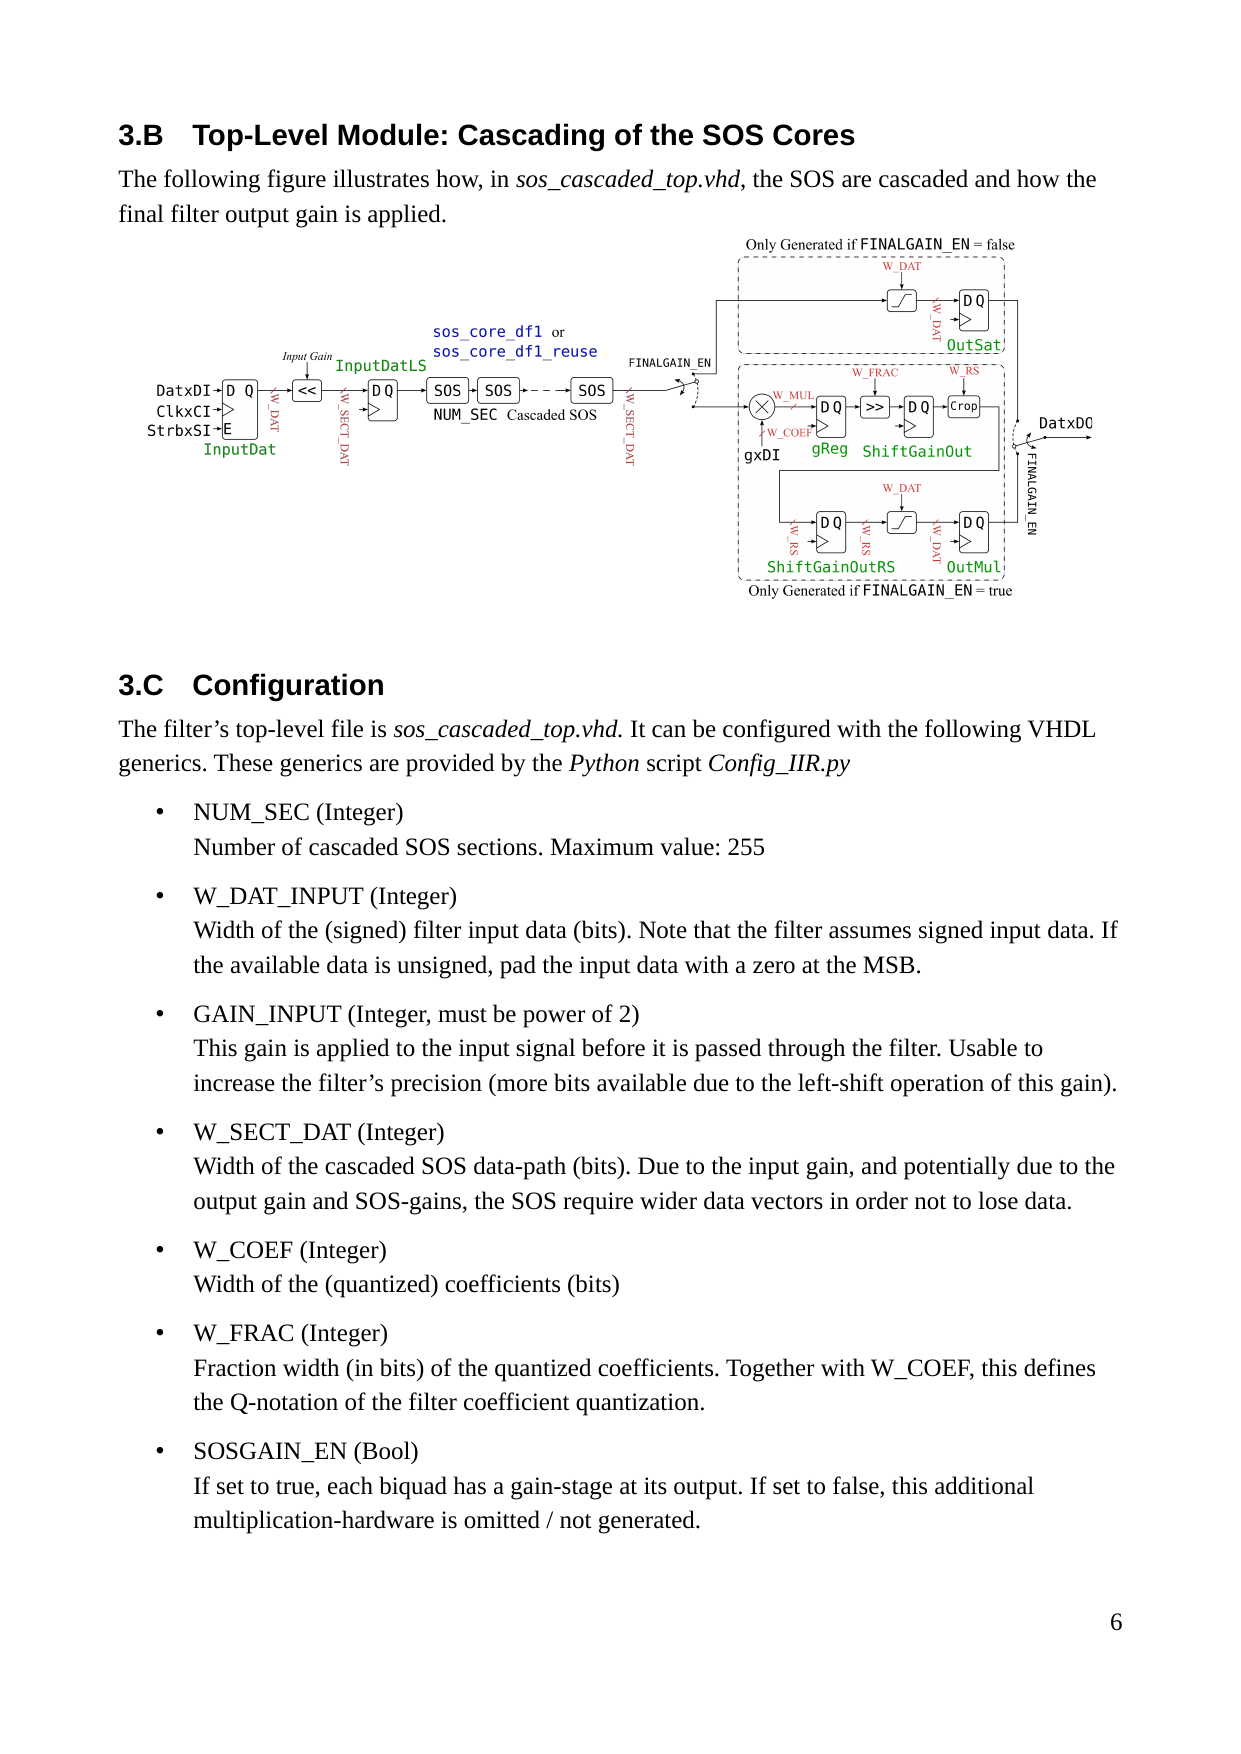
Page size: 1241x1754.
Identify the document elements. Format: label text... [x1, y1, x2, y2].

list W_DAT_INPUT (Integer) Width of the (signed) filter input data (bits). Note that the filter assumes signed input data. If the available data is unsigned, pad the input data with a zero at the MSB. [156, 881, 1122, 978]
list SOSGAIN_EN (Bool) If set to true, each biquad has a gain-stage at its output. If set to false, this additional multiplication-hardware is omitted / not generated. [156, 1436, 1122, 1534]
subtitle Configuration [118, 667, 1122, 701]
text The following figure illustrates how, in sos_cascaded_top.vhd, the SOS are cascaded and how the final filter output gain is applied. [118, 164, 1122, 228]
list GAIN_INPUT (Integer, must be power of 2) This gain is applied to the input signal before it is passed through the filter. Usable to increase the filter’s precision (more bits available due to the left-shift operation of this gain). [156, 999, 1122, 1097]
picture [148, 238, 1093, 599]
list W_FRAC (Integer) Fraction width (in bits) of the quantized coefficients. Together with W_COEF, this defines the Q-notation of the filter coefficient quantization. [156, 1318, 1122, 1416]
list W_COEF (Integer) Width of the (quantized) coefficients (bits) [156, 1235, 1122, 1298]
list NUM_SEC (Integer) Number of cascaded SOS sections. Maximum value: 255 [156, 797, 1122, 861]
list W_SECT_DAT (Integer) Width of the cascaded SOS data-path (bits). Due to the input gain, and potentially due to the output gain and SOS-gains, the SOS require wider data vectors in order not to lose data. [156, 1117, 1122, 1214]
text The filter’s top-level file is sos_cascaded_top.vhd. It can be configured with the following VHDL generics. These generics are provided by the Python script Config_IIR.py [118, 714, 1122, 777]
subtitle Top-Level Module: Cascading of the SOS Cores [118, 118, 1122, 152]
